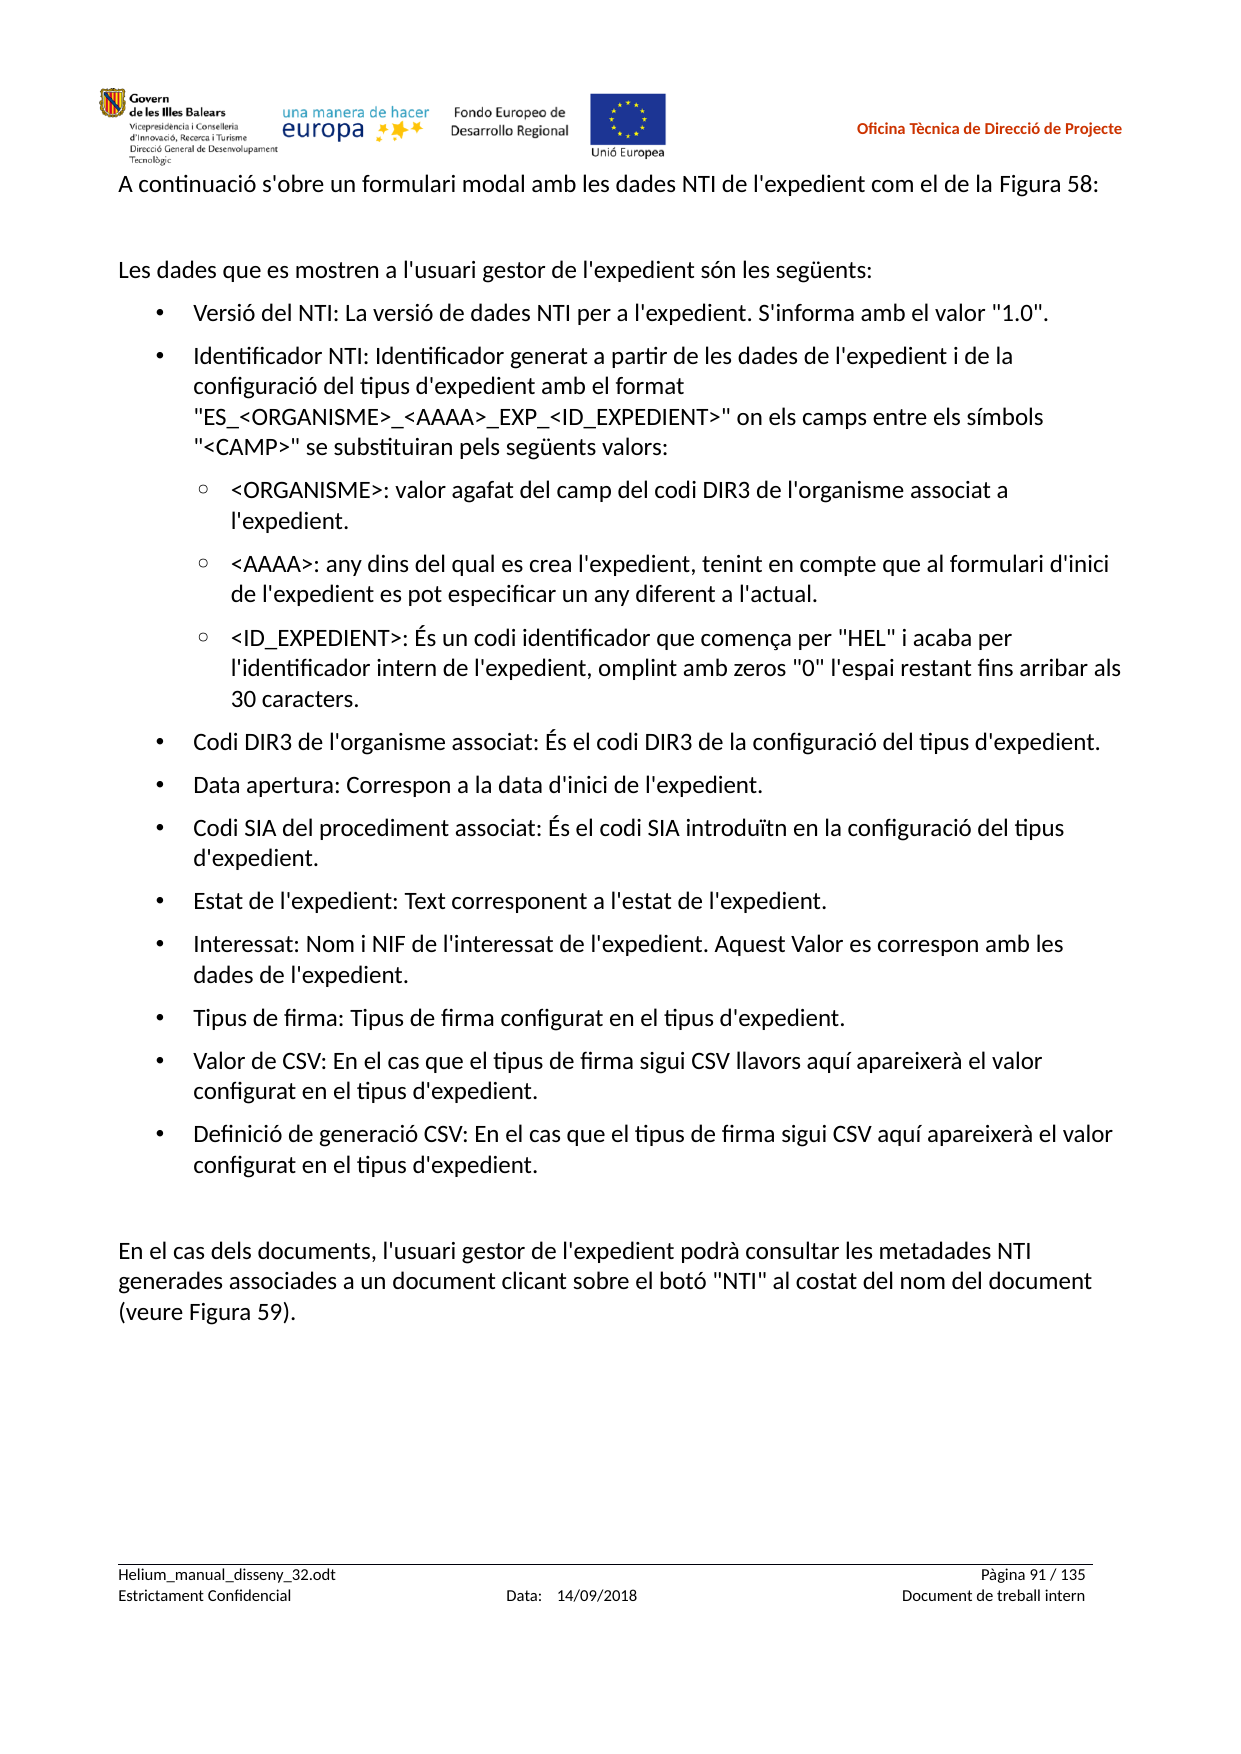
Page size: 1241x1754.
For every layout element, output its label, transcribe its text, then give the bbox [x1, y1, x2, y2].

list Estat de l'expedient: Text corresponent a l'estat de l'expedient. [156, 885, 1122, 916]
list Codi DIR3 de l'organisme associat: És el codi DIR3 de la configuració del tipus d'expedient. [156, 726, 1122, 756]
list Versió del NTI: La versió de dades NTI per a l'expedient. S'informa amb el valor "1.0". [156, 297, 1122, 327]
text En el cas dels documents, l'usuari gestor de l'expedient podrà consultar les metadades NTI generades associades a un document clicant sobre el botó "NTI" al costat del nom del document (veure Figura 59). [118, 1235, 1122, 1327]
list Interessat: Nom i NIF de l'interessat de l'expedient. Aquest Valor es correspon amb les dades de l'expedient. [156, 928, 1122, 989]
list Data apertura: Correspon a la data d'inici de l'expedient. [156, 769, 1122, 799]
text A continuació s'obre un formulari modal amb les dades NTI de l'expedient com el de la Figura 58: [118, 168, 1122, 198]
text Les dades que es mostren a l'usuari gestor de l'expedient són les següents: [118, 254, 1122, 284]
list <ORGANISME>: valor agafat del camp del codi DIR3 de l'organisme associat a l'expedient. [193, 474, 1122, 536]
list Valor de CSV: En el cas que el tipus de firma sigui CSV llavors aquí apareixerà el valor configurat en el tipus d'expedient. [156, 1045, 1122, 1106]
list Tipus de firma: Tipus de firma configurat en el tipus d'expedient. [156, 1002, 1122, 1032]
list Codi SIA del procediment associat: És el codi SIA introduïtn en la configuració del tipus d'expedient. [156, 812, 1122, 873]
picture [99, 87, 668, 166]
list <AAAA>: any dins del qual es crea l'expedient, tenint en compte que al formulari d'inici de l'expedient es pot especificar un any diferent a l'actual. [193, 548, 1122, 609]
list Identificador NTI: Identificador generat a partir de les dades de l'expedient i de la configuració del tipus d'expedient amb el format "ES_<ORGANISME>_<AAAA>_EXP_<ID_EXPEDIENT>" on els camps entre els símbols "<CAMP>" se substituiran pels següents valors: [156, 340, 1122, 462]
list Definició de generació CSV: En el cas que el tipus de firma sigui CSV aquí apareixerà el valor configurat en el tipus d'expedient. [156, 1118, 1122, 1179]
list <ID_EXPEDIENT>: És un codi identificador que comença per "HEL" i acaba per l'identificador intern de l'expedient, omplint amb zeros "0" l'espai restant fins arribar als 30 caracters. [193, 622, 1122, 713]
